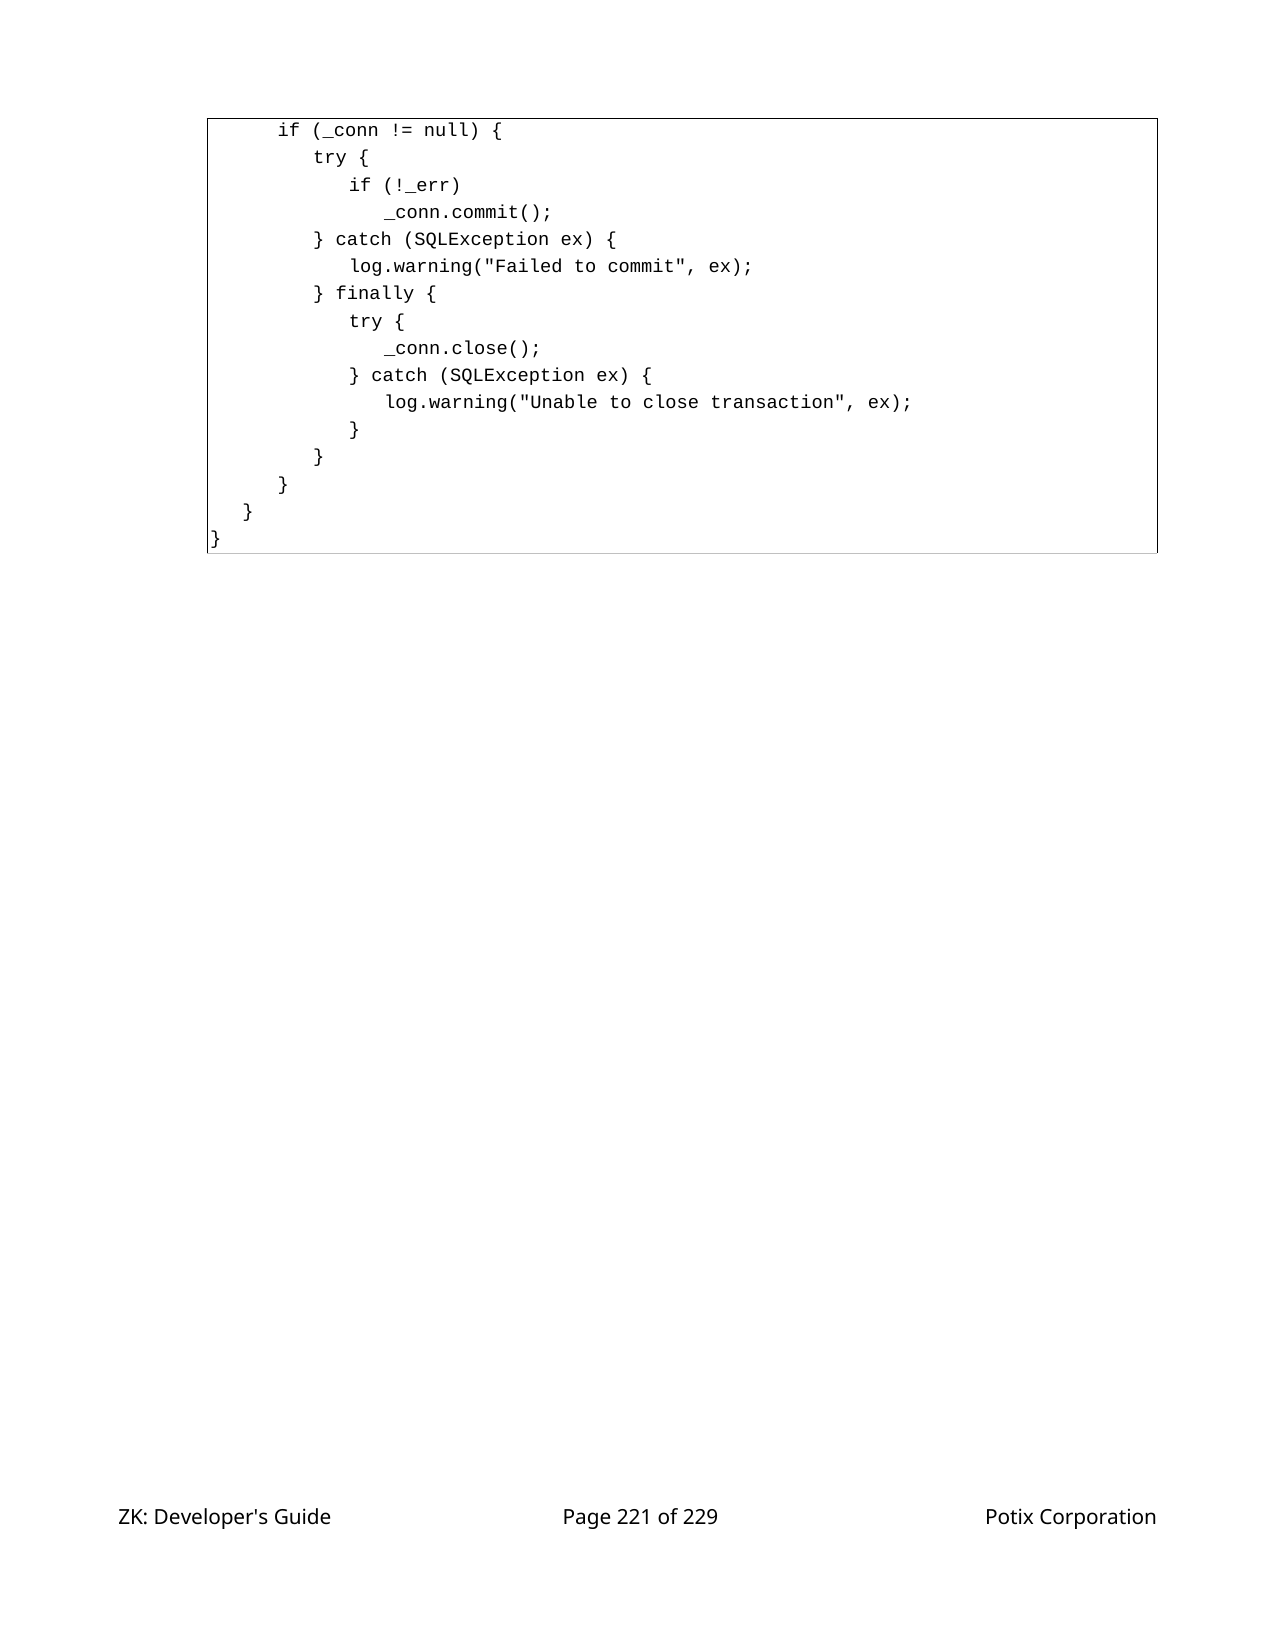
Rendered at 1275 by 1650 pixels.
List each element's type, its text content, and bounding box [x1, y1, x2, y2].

text try { [208, 145, 1157, 169]
text if (_conn != null) { [208, 119, 1157, 142]
text if (!_err) [208, 172, 1157, 197]
text } [208, 472, 1157, 496]
text } catch (SQLException ex) { [208, 227, 1157, 251]
text _conn.close(); [208, 336, 1157, 360]
text _conn.commit(); [208, 200, 1157, 224]
text log.warning("Failed to commit", ex); [208, 254, 1157, 278]
text log.warning("Unable to close transaction", ex); [208, 390, 1157, 414]
text } [208, 499, 1157, 523]
text } catch (SQLException ex) { [208, 363, 1157, 387]
text } [208, 444, 1157, 469]
text try { [208, 308, 1157, 333]
text } finally { [208, 281, 1157, 306]
text } [208, 417, 1157, 441]
text } [208, 526, 1157, 553]
